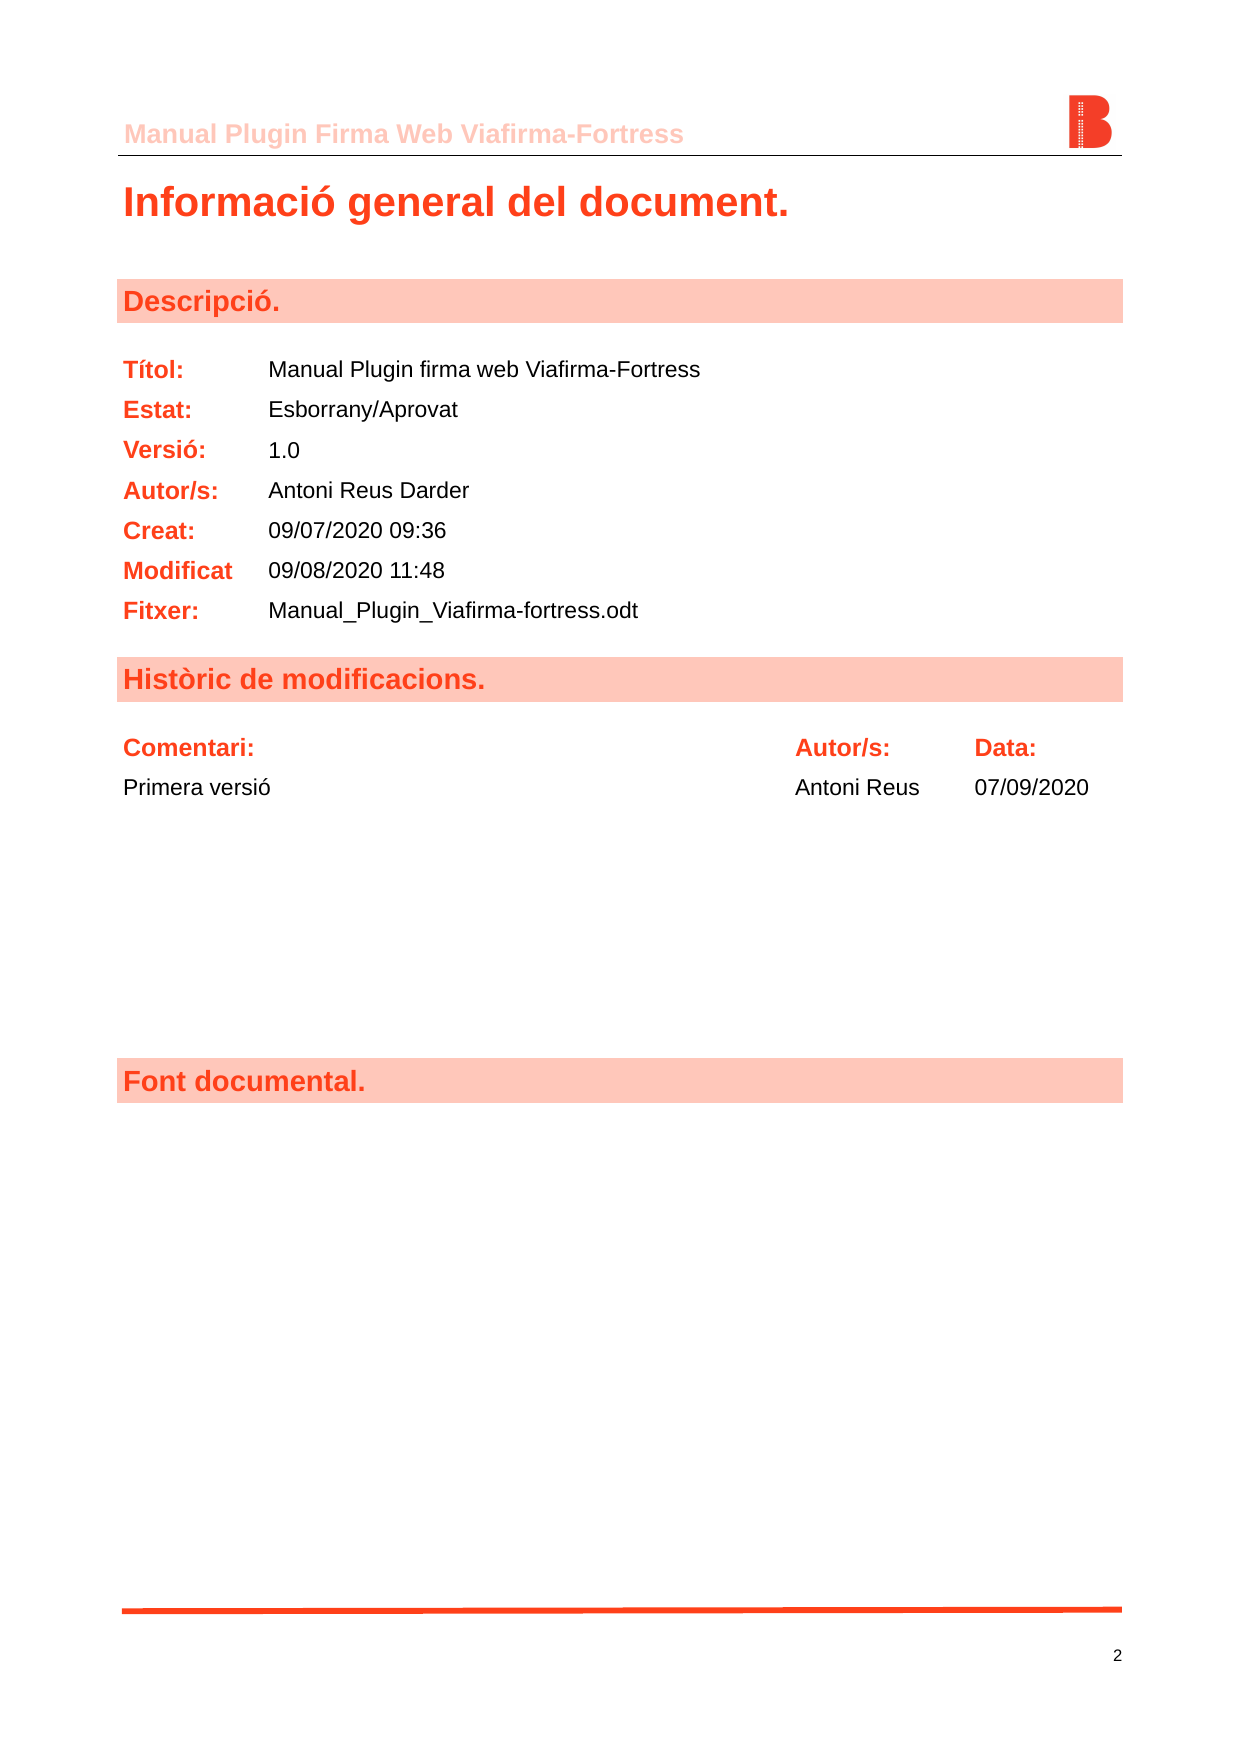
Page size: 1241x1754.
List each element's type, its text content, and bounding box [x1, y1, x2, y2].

table_cell Autor/s: [789, 728, 969, 768]
table_cell [117, 1207, 1123, 1244]
table_cell Data: [969, 728, 1123, 768]
table_cell Comentari: [117, 728, 789, 768]
table_cell 08/09/2020 11:48 [262, 550, 1123, 591]
table_cell [789, 843, 969, 881]
table_cell [117, 1245, 1123, 1282]
table_cell Creat: [117, 510, 262, 550]
table_cell Modificat [117, 550, 262, 591]
table_cell [117, 1033, 1123, 1058]
table_cell [969, 957, 1123, 994]
table_cell [789, 919, 969, 957]
table_cell Primera versió [117, 768, 789, 806]
table_cell [789, 995, 969, 1032]
table_cell [969, 919, 1123, 957]
table_cell [789, 957, 969, 994]
table_cell [117, 631, 1123, 657]
table_cell [117, 1129, 1123, 1167]
picture [1063, 94, 1117, 150]
table_cell 07/09/2020 [969, 768, 1123, 806]
table_cell Descripció. [117, 279, 1123, 323]
table_cell Versió: [117, 430, 262, 470]
table_header Informació general del document. [117, 171, 1123, 278]
table_cell Antoni Reus [789, 768, 969, 806]
table_cell Font documental. [117, 1058, 1123, 1103]
table_cell Autor/s: [117, 470, 262, 510]
table_cell Títol: [117, 349, 262, 389]
table_cell [117, 1103, 1123, 1129]
table_cell [117, 702, 1123, 727]
table_cell Antoni Reus Darder [262, 470, 1123, 510]
table_cell [969, 843, 1123, 881]
table_cell [117, 843, 789, 881]
table_cell [117, 806, 789, 843]
table_cell 07/09/2020 09:36 [262, 510, 1123, 550]
table_cell [117, 957, 789, 994]
table_cell 1.0 [262, 430, 1123, 470]
table_cell [117, 1167, 1123, 1207]
table_cell Manual Plugin firma web Viafirma-Fortress [262, 349, 1123, 389]
table_cell [117, 324, 1123, 349]
table_cell [117, 995, 789, 1032]
table_cell Fitxer: [117, 591, 262, 631]
table_cell [789, 881, 969, 919]
table_cell Estat: [117, 390, 262, 430]
table_cell Històric de modificacions. [117, 657, 1123, 702]
table_cell [969, 806, 1123, 843]
table_cell [969, 995, 1123, 1032]
table_cell Esborrany/Aprovat [262, 390, 1123, 430]
table_cell [969, 881, 1123, 919]
table_cell Manual_Plugin_Viafirma-fortress.odt [262, 591, 1123, 631]
table_cell [789, 806, 969, 843]
table_cell [117, 881, 789, 919]
table_cell [117, 919, 789, 957]
